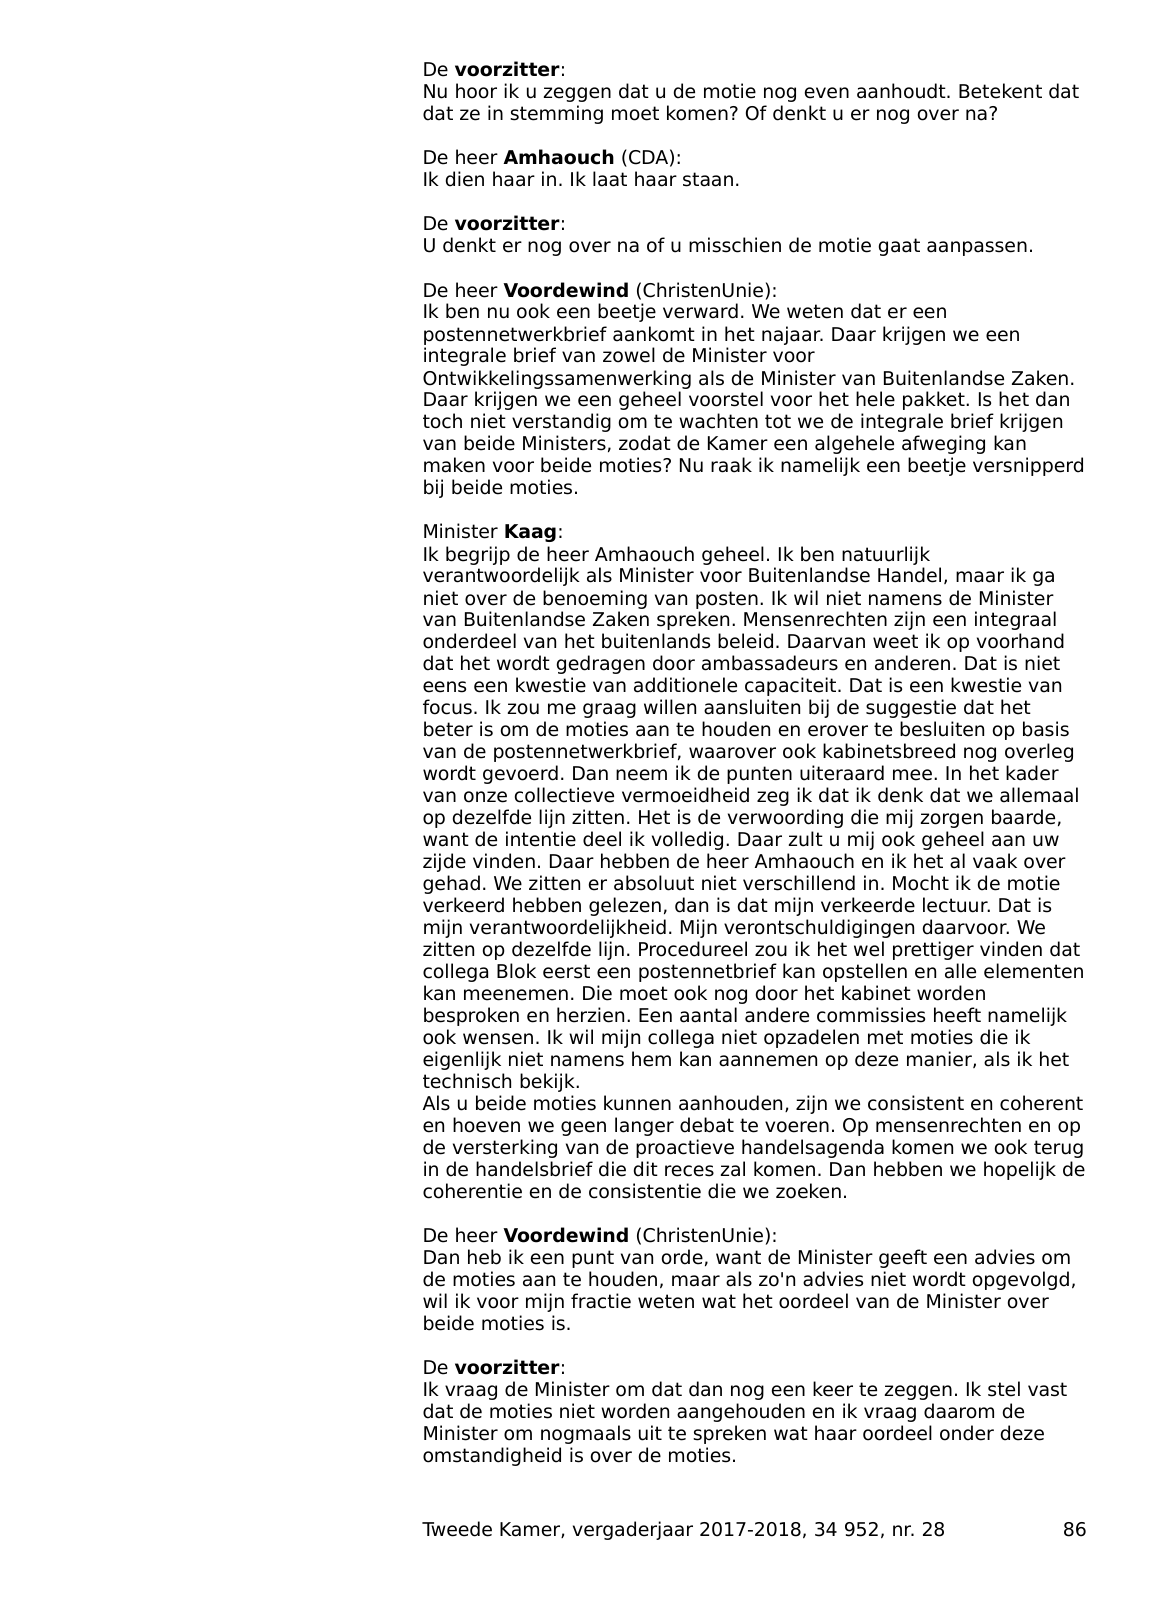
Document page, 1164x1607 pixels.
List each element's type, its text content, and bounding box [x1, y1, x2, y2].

text De voorzitter: [422, 1357, 1087, 1379]
text De voorzitter: [422, 59, 1087, 81]
text Ik begrijp de heer Amhaouch geheel. Ik ben natuurlijk verantwoordelijk als Minister voor Buitenlandse Handel, maar ik ga niet over de benoeming van posten. Ik wil niet namens de Minister van Buitenlandse Zaken spreken. Mensenrechten zijn een integraal onderdeel van het buitenlands beleid. Daarvan weet ik op voorhand dat het wordt gedragen door ambassadeurs en anderen. Dat is niet eens een kwestie van additionele capaciteit. Dat is een kwestie van focus. Ik zou me graag willen aansluiten bij de suggestie dat het beter is om de moties aan te houden en erover te besluiten op basis van de postennetwerkbrief, waarover ook kabinetsbreed nog overleg wordt gevoerd. Dan neem ik de punten uiteraard mee. In het kader van onze collectieve vermoeidheid zeg ik dat ik denk dat we allemaal op dezelfde lijn zitten. Het is de verwoording die mij zorgen baarde, want de intentie deel ik volledig. Daar zult u mij ook geheel aan uw zijde vinden. Daar hebben de heer Amhaouch en ik het al vaak over gehad. We zitten er absoluut niet verschillend in. Mocht ik de motie verkeerd hebben gelezen, dan is dat mijn verkeerde lectuur. Dat is mijn verantwoordelijkheid. Mijn verontschuldigingen daarvoor. We zitten op dezelfde lijn. Procedureel zou ik het wel prettiger vinden dat collega Blok eerst een postennetbrief kan opstellen en alle elementen kan meenemen. Die moet ook nog door het kabinet worden besproken en herzien. Een aantal andere commissies heeft namelijk ook wensen. Ik wil mijn collega niet opzadelen met moties die ik eigenlijk niet namens hem kan aannemen op deze manier, als ik het technisch bekijk. [422, 543, 1087, 1093]
text Als u beide moties kunnen aanhouden, zijn we consistent en coherent en hoeven we geen langer debat te voeren. Op mensenrechten en op de versterking van de proactieve handelsagenda komen we ook terug in de handelsbrief die dit reces zal komen. Dan hebben we hopelijk de coherentie en de consistentie die we zoeken. [422, 1093, 1087, 1203]
text Minister Kaag: [422, 521, 1087, 543]
text Dan heb ik een punt van orde, want de Minister geeft een advies om de moties aan te houden, maar als zo'n advies niet wordt opgevolgd, wil ik voor mijn fractie weten wat het oordeel van de Minister over beide moties is. [422, 1247, 1087, 1335]
text De voorzitter: [422, 213, 1087, 235]
text Nu hoor ik u zeggen dat u de motie nog even aanhoudt. Betekent dat dat ze in stemming moet komen? Of denkt u er nog over na? [422, 81, 1087, 125]
text De heer Amhaouch (CDA): [422, 147, 1087, 169]
text De heer Voordewind (ChristenUnie): [422, 1225, 1087, 1247]
text De heer Voordewind (ChristenUnie): [422, 279, 1087, 301]
text Ik vraag de Minister om dat dan nog een keer te zeggen. Ik stel vast dat de moties niet worden aangehouden en ik vraag daarom de Minister om nogmaals uit te spreken wat haar oordeel onder deze omstandigheid is over de moties. [422, 1379, 1087, 1467]
text Ik ben nu ook een beetje verward. We weten dat er een postennetwerkbrief aankomt in het najaar. Daar krijgen we een integrale brief van zowel de Minister voor Ontwikkelingssamenwerking als de Minister van Buitenlandse Zaken. Daar krijgen we een geheel voorstel voor het hele pakket. Is het dan toch niet verstandig om te wachten tot we de integrale brief krijgen van beide Ministers, zodat de Kamer een algehele afweging kan maken voor beide moties? Nu raak ik namelijk een beetje versnipperd bij beide moties. [422, 301, 1087, 499]
text Ik dien haar in. Ik laat haar staan. [422, 169, 1087, 191]
text U denkt er nog over na of u misschien de motie gaat aanpassen. [422, 235, 1087, 257]
